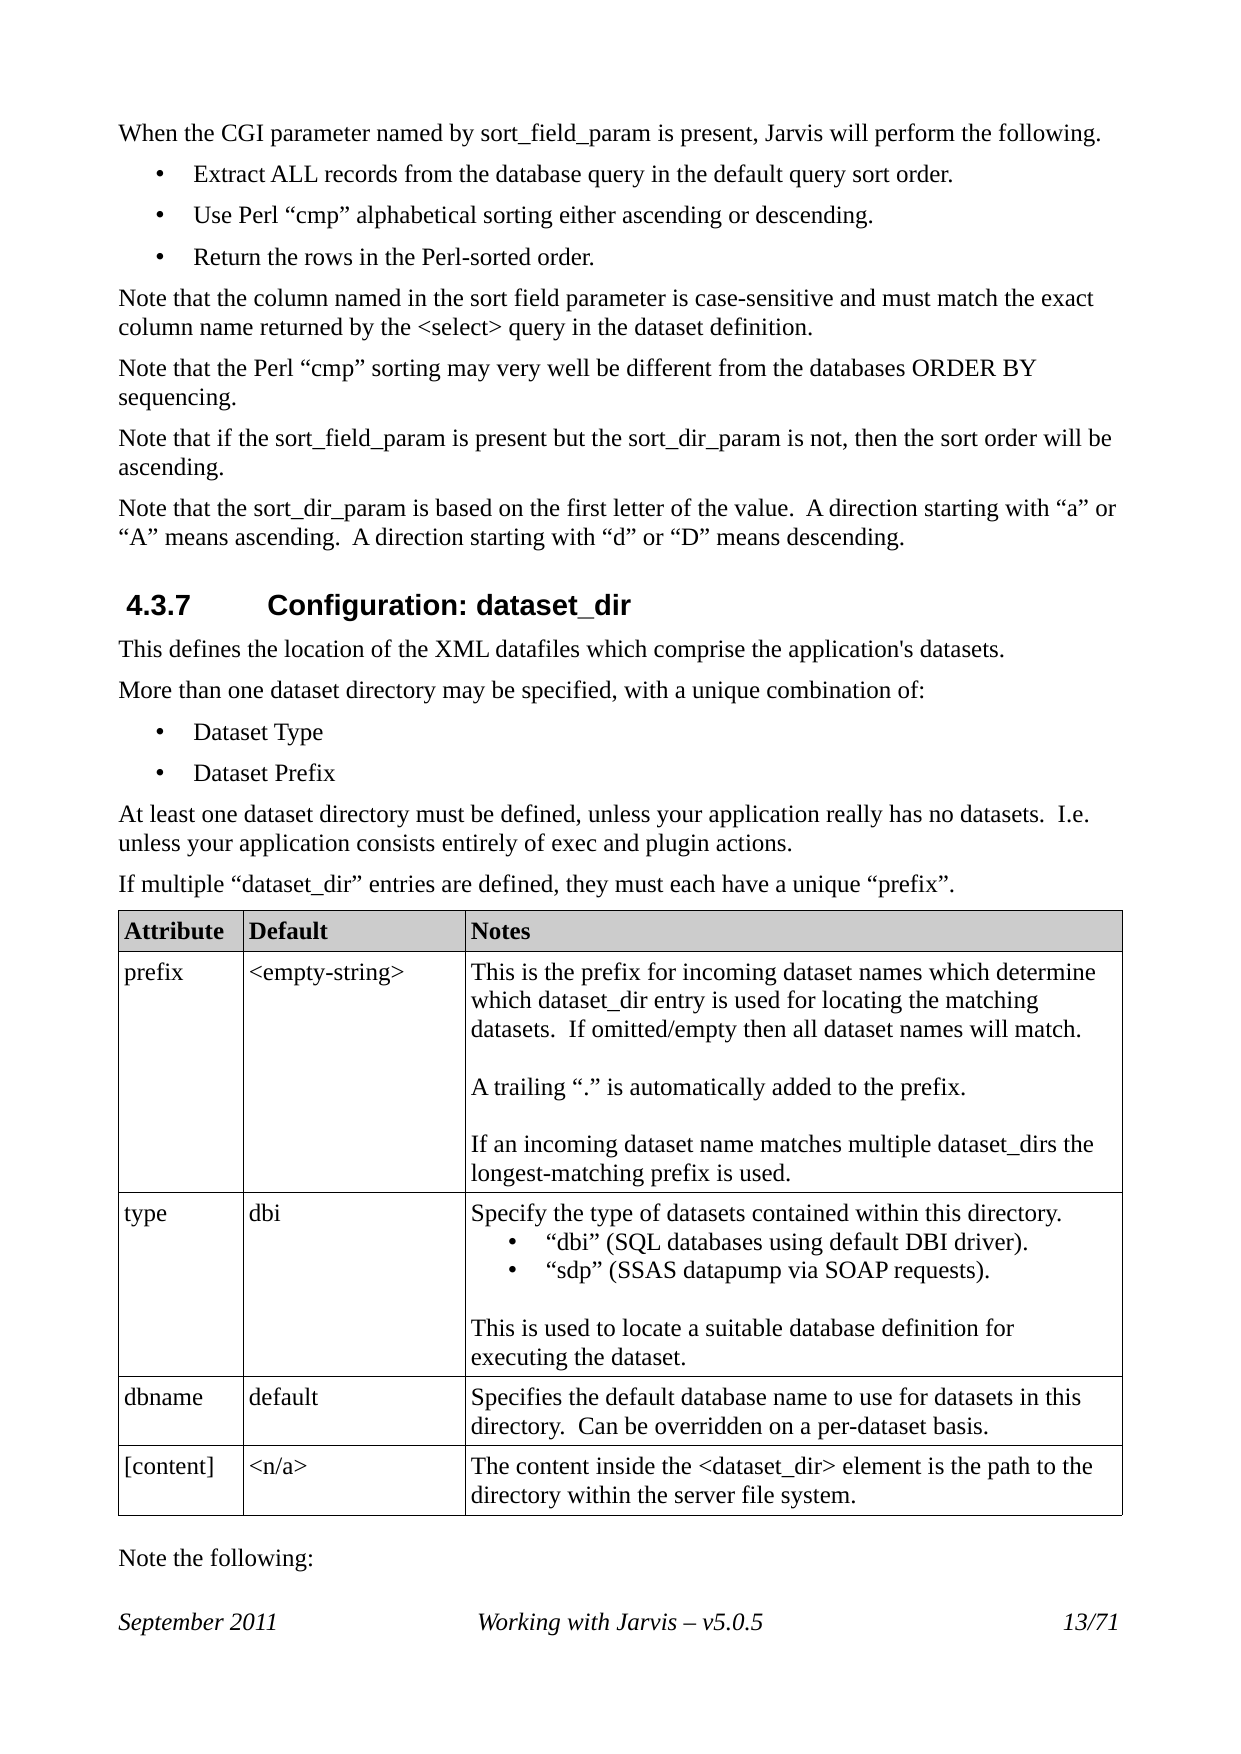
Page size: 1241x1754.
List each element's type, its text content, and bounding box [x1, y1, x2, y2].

text Note that the sort_dir_param is based on the first letter of the value. A direction starting with “a” or “A” means ascending. A direction starting with “d” or “D” means descending. [118, 493, 1122, 551]
table_cell prefix [119, 952, 243, 1192]
table_cell default [244, 1377, 465, 1445]
list Use Perl “cmp” alphabetical sorting either ascending or descending. [156, 201, 1122, 229]
table_cell The content inside the <dataset_dir> element is the path to the directory within the server file system. [466, 1446, 1122, 1514]
text More than one dataset directory may be specified, with a unique combination of: [118, 675, 1122, 704]
table_cell [content] [119, 1446, 243, 1514]
table_cell <n/a> [244, 1446, 465, 1514]
table_header Default [244, 911, 465, 951]
text Note that if the sort_field_param is present but the sort_dir_param is not, then the sort order will be ascending. [118, 423, 1122, 481]
list Dataset Type [156, 717, 1122, 745]
table_cell Specifies the default database name to use for datasets in this directory. Can be overridden on a per-dataset basis. [466, 1377, 1122, 1445]
table_cell dbi [244, 1193, 465, 1376]
text When the CGI parameter named by sort_field_param is present, Jarvis will perform the following. [118, 118, 1122, 147]
text Note that the Perl “cmp” sorting may very well be different from the databases ORDER BY sequencing. [118, 353, 1122, 411]
text At least one dataset directory must be defined, unless your application really has no datasets. I.e. unless your application consists entirely of exec and plugin actions. [118, 799, 1122, 857]
table_cell Specify the type of datasets contained within this directory. “dbi” (SQL databases using default DBI driver). “sdp” (SSAS datapump via SOAP requests). This is used to locate a suitable database definition for executing the dataset. [466, 1193, 1122, 1376]
table_cell dbname [119, 1377, 243, 1445]
table_header Notes [466, 911, 1122, 951]
text Note the following: [118, 1543, 1122, 1572]
list Return the rows in the Perl-sorted order. [156, 242, 1122, 271]
table_cell <empty-string> [244, 952, 465, 1192]
subtitle Configuration: dataset_dir [118, 588, 1122, 622]
text This defines the location of the XML datafiles which comprise the application's datasets. [118, 634, 1122, 663]
list Dataset Prefix [156, 758, 1122, 787]
table_cell type [119, 1193, 243, 1376]
list Extract ALL records from the database query in the default query sort order. [156, 159, 1122, 188]
text Note that the column named in the sort field parameter is case-sensitive and must match the exact column name returned by the <select> query in the dataset definition. [118, 283, 1122, 341]
table_header Attribute [119, 911, 243, 951]
table_cell This is the prefix for incoming dataset names which determine which dataset_dir entry is used for locating the matching datasets. If omitted/empty then all dataset names will match. A trailing “.” is automatically added to the prefix. If an incoming dataset name matches multiple dataset_dirs the longest-matching prefix is used. [466, 952, 1122, 1192]
text If multiple “dataset_dir” entries are defined, they must each have a unique “prefix”. [118, 869, 1122, 898]
